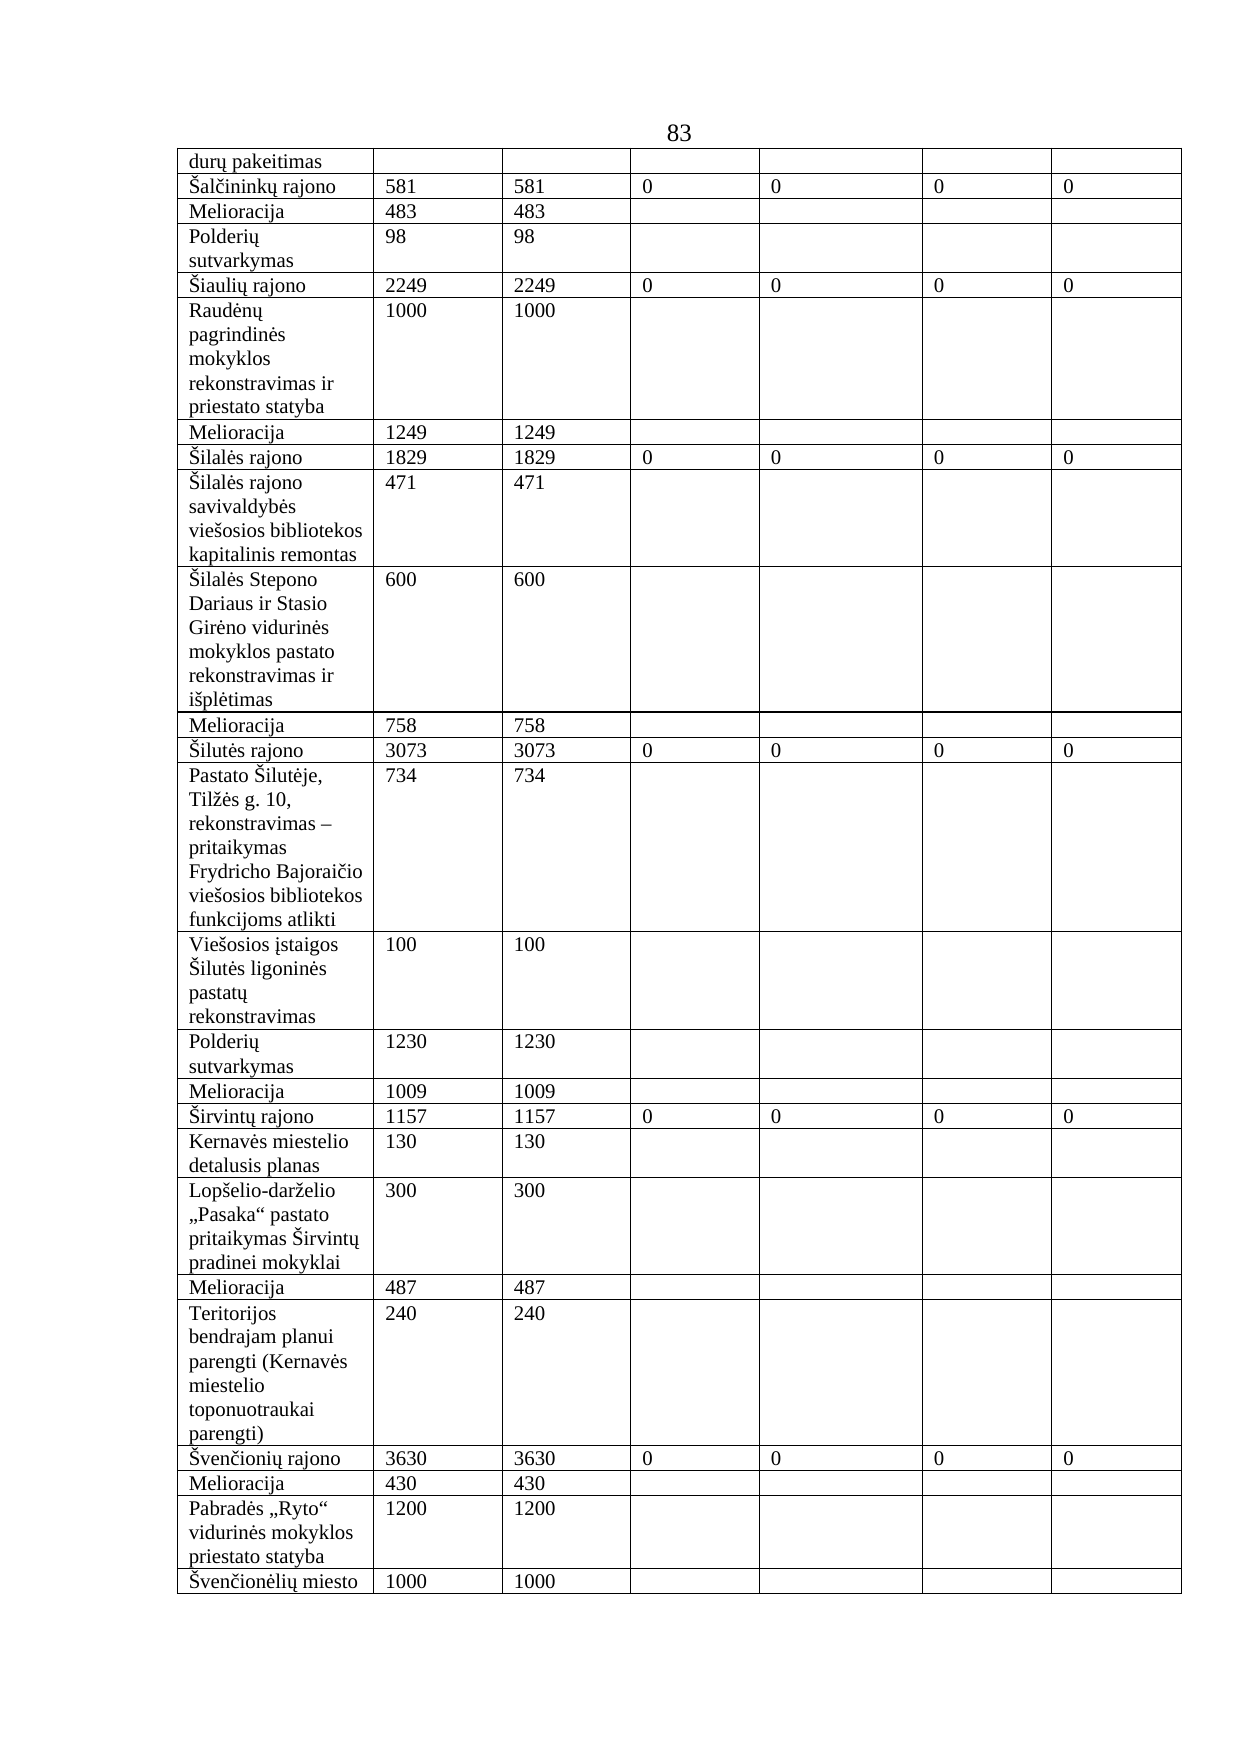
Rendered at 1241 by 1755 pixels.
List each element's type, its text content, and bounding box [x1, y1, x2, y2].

table_cell 3630 [503, 1446, 630, 1470]
table_cell Švenčionių rajono [178, 1446, 373, 1470]
table_cell 581 [374, 174, 502, 198]
table_cell Raudėnų pagrindinės mokyklos rekonstravimas ir priestato statyba [178, 298, 373, 418]
table_cell 0 [760, 738, 922, 762]
table_cell [760, 1496, 922, 1568]
table_cell [760, 149, 922, 173]
table_cell [631, 420, 759, 444]
table_cell 0 [923, 273, 1051, 297]
table_cell Šilalės rajono savivaldybės viešosios bibliotekos kapitalinis remontas [178, 470, 373, 566]
table_cell 0 [1052, 738, 1181, 762]
table_cell 487 [503, 1275, 630, 1299]
table_cell 1829 [374, 445, 502, 469]
table_cell [631, 1300, 759, 1445]
table_cell Šilalės Stepono Dariaus ir Stasio Girėno vidurinės mokyklos pastato rekonstravimas ir išplėtimas [178, 567, 373, 711]
table_cell [760, 1275, 922, 1299]
table_cell 0 [631, 1446, 759, 1470]
table_cell [631, 567, 759, 711]
table_cell 600 [503, 567, 630, 711]
table_cell [631, 763, 759, 931]
table_cell 0 [923, 1446, 1051, 1470]
table_cell 1009 [374, 1079, 502, 1103]
table_cell 98 [503, 224, 630, 272]
table_cell Pastato Šilutėje, Tilžės g. 10, rekonstravimas – pritaikymas Frydricho Bajoraičio viešosios bibliotekos funkcijoms atlikti [178, 763, 373, 931]
table_cell Širvintų rajono [178, 1104, 373, 1128]
table_cell [631, 224, 759, 272]
table_cell Kernavės miestelio detalusis planas [178, 1129, 373, 1177]
table_cell 240 [374, 1300, 502, 1445]
table_cell 1000 [374, 1569, 502, 1593]
table_cell 1200 [374, 1496, 502, 1568]
table_cell Polderių sutvarkymas [178, 1030, 373, 1078]
table_cell 1249 [374, 420, 502, 444]
table_cell Melioracija [178, 420, 373, 444]
table_cell 1000 [503, 298, 630, 418]
table_cell [1052, 1178, 1181, 1274]
table_cell [1052, 224, 1181, 272]
table_cell [760, 1030, 922, 1078]
table_cell Melioracija [178, 713, 373, 737]
table_cell 0 [760, 273, 922, 297]
table_cell [1052, 567, 1181, 711]
table_cell [923, 713, 1051, 737]
table_cell [1052, 470, 1181, 566]
table_cell 240 [503, 1300, 630, 1445]
table_cell [923, 1471, 1051, 1495]
table_cell Švenčionėlių miesto [178, 1569, 373, 1593]
table_cell 3073 [374, 738, 502, 762]
table_cell [760, 1079, 922, 1103]
table_cell [1052, 763, 1181, 931]
table_cell [1052, 1275, 1181, 1299]
table_cell 300 [374, 1178, 502, 1274]
table_cell 1230 [503, 1030, 630, 1078]
table_cell [760, 1129, 922, 1177]
table_cell [374, 149, 502, 173]
table_cell 0 [760, 1104, 922, 1128]
table_cell 0 [923, 1104, 1051, 1128]
table_cell 1157 [374, 1104, 502, 1128]
table_cell 600 [374, 567, 502, 711]
table_cell [631, 149, 759, 173]
table_cell [760, 224, 922, 272]
table_cell [503, 149, 630, 173]
table_cell [1052, 1496, 1181, 1568]
table_cell [923, 1030, 1051, 1078]
table_cell Viešosios įstaigos Šilutės ligoninės pastatų rekonstravimas [178, 932, 373, 1028]
table_cell [1052, 713, 1181, 737]
table_cell 100 [374, 932, 502, 1028]
table_cell [1052, 1129, 1181, 1177]
table_cell 734 [374, 763, 502, 931]
table_cell [631, 1275, 759, 1299]
table_cell 2249 [503, 273, 630, 297]
table_cell 98 [374, 224, 502, 272]
table_cell [760, 1178, 922, 1274]
table_cell 471 [503, 470, 630, 566]
table_cell 758 [503, 713, 630, 737]
table_cell 1000 [374, 298, 502, 418]
table_cell 483 [374, 199, 502, 223]
table_cell 0 [631, 273, 759, 297]
table_cell [760, 713, 922, 737]
table_cell [631, 1496, 759, 1568]
table_cell [1052, 1300, 1181, 1445]
table_cell [923, 763, 1051, 931]
table_cell [631, 1079, 759, 1103]
table_cell [1052, 149, 1181, 173]
table_cell [1052, 1471, 1181, 1495]
table_cell 100 [503, 932, 630, 1028]
table_cell 1157 [503, 1104, 630, 1128]
table_cell 0 [1052, 1446, 1181, 1470]
table_cell [631, 298, 759, 418]
table_cell 0 [1052, 1104, 1181, 1128]
table_cell [631, 199, 759, 223]
table_cell 0 [923, 738, 1051, 762]
table_cell [631, 1569, 759, 1593]
table_cell Melioracija [178, 199, 373, 223]
table_cell [923, 1496, 1051, 1568]
table_cell Šalčininkų rajono [178, 174, 373, 198]
table_cell [1052, 1569, 1181, 1593]
table_cell [631, 932, 759, 1028]
table_cell [631, 1129, 759, 1177]
table_cell Pabradės „Ryto“ vidurinės mokyklos priestato statyba [178, 1496, 373, 1568]
table_cell Melioracija [178, 1275, 373, 1299]
table_cell [760, 298, 922, 418]
table_cell [760, 763, 922, 931]
table_cell 2249 [374, 273, 502, 297]
table_cell 300 [503, 1178, 630, 1274]
table_cell Polderių sutvarkymas [178, 224, 373, 272]
table_cell [923, 1129, 1051, 1177]
table_cell 130 [503, 1129, 630, 1177]
table_cell 0 [923, 445, 1051, 469]
table_cell 0 [631, 445, 759, 469]
table_cell 430 [503, 1471, 630, 1495]
table_cell [923, 1275, 1051, 1299]
table_cell 1000 [503, 1569, 630, 1593]
table_cell [1052, 932, 1181, 1028]
table_cell [1052, 1079, 1181, 1103]
table_cell 0 [631, 1104, 759, 1128]
table_cell [923, 224, 1051, 272]
table_cell Teritorijos bendrajam planui parengti (Kernavės miestelio toponuotraukai parengti) [178, 1300, 373, 1445]
table_cell [923, 298, 1051, 418]
table_cell Šilalės rajono [178, 445, 373, 469]
table_cell [760, 567, 922, 711]
table_cell 0 [923, 174, 1051, 198]
table_cell Šiaulių rajono [178, 273, 373, 297]
table_cell Šilutės rajono [178, 738, 373, 762]
table_cell [631, 1471, 759, 1495]
table_cell [631, 713, 759, 737]
table_cell 0 [1052, 174, 1181, 198]
table_cell [760, 1569, 922, 1593]
table_cell Melioracija [178, 1471, 373, 1495]
table_cell 0 [1052, 273, 1181, 297]
table_cell 1200 [503, 1496, 630, 1568]
table_cell Lopšelio-darželio „Pasaka“ pastato pritaikymas Širvintų pradinei mokyklai [178, 1178, 373, 1274]
table_cell [923, 199, 1051, 223]
table_cell 0 [760, 445, 922, 469]
table_cell [923, 149, 1051, 173]
table_cell [760, 1471, 922, 1495]
table_cell [923, 470, 1051, 566]
table_cell [923, 932, 1051, 1028]
table_cell 130 [374, 1129, 502, 1177]
table_cell 734 [503, 763, 630, 931]
table_cell 1249 [503, 420, 630, 444]
table_cell [923, 1079, 1051, 1103]
table_cell 3630 [374, 1446, 502, 1470]
table_cell [631, 1030, 759, 1078]
table_cell [923, 420, 1051, 444]
table_cell 0 [631, 738, 759, 762]
table_cell [1052, 298, 1181, 418]
table_cell [923, 1569, 1051, 1593]
table_cell [1052, 199, 1181, 223]
table_cell 0 [760, 1446, 922, 1470]
table_cell 581 [503, 174, 630, 198]
table_cell 430 [374, 1471, 502, 1495]
table_cell [631, 1178, 759, 1274]
table_cell [1052, 420, 1181, 444]
table_cell 1009 [503, 1079, 630, 1103]
table_cell 0 [1052, 445, 1181, 469]
table_cell 758 [374, 713, 502, 737]
table_cell [1052, 1030, 1181, 1078]
table_cell 3073 [503, 738, 630, 762]
table_cell [760, 420, 922, 444]
table_cell 471 [374, 470, 502, 566]
table_cell 487 [374, 1275, 502, 1299]
table_cell [923, 1178, 1051, 1274]
table_cell Melioracija [178, 1079, 373, 1103]
table_cell [923, 567, 1051, 711]
table_cell 483 [503, 199, 630, 223]
table_cell [760, 199, 922, 223]
table_cell durų pakeitimas [178, 149, 373, 173]
table_cell [760, 470, 922, 566]
table_cell 0 [631, 174, 759, 198]
table_cell 0 [760, 174, 922, 198]
table_cell [631, 470, 759, 566]
table_cell [760, 932, 922, 1028]
table_cell 1230 [374, 1030, 502, 1078]
table_cell 1829 [503, 445, 630, 469]
table_cell [923, 1300, 1051, 1445]
table_cell [760, 1300, 922, 1445]
